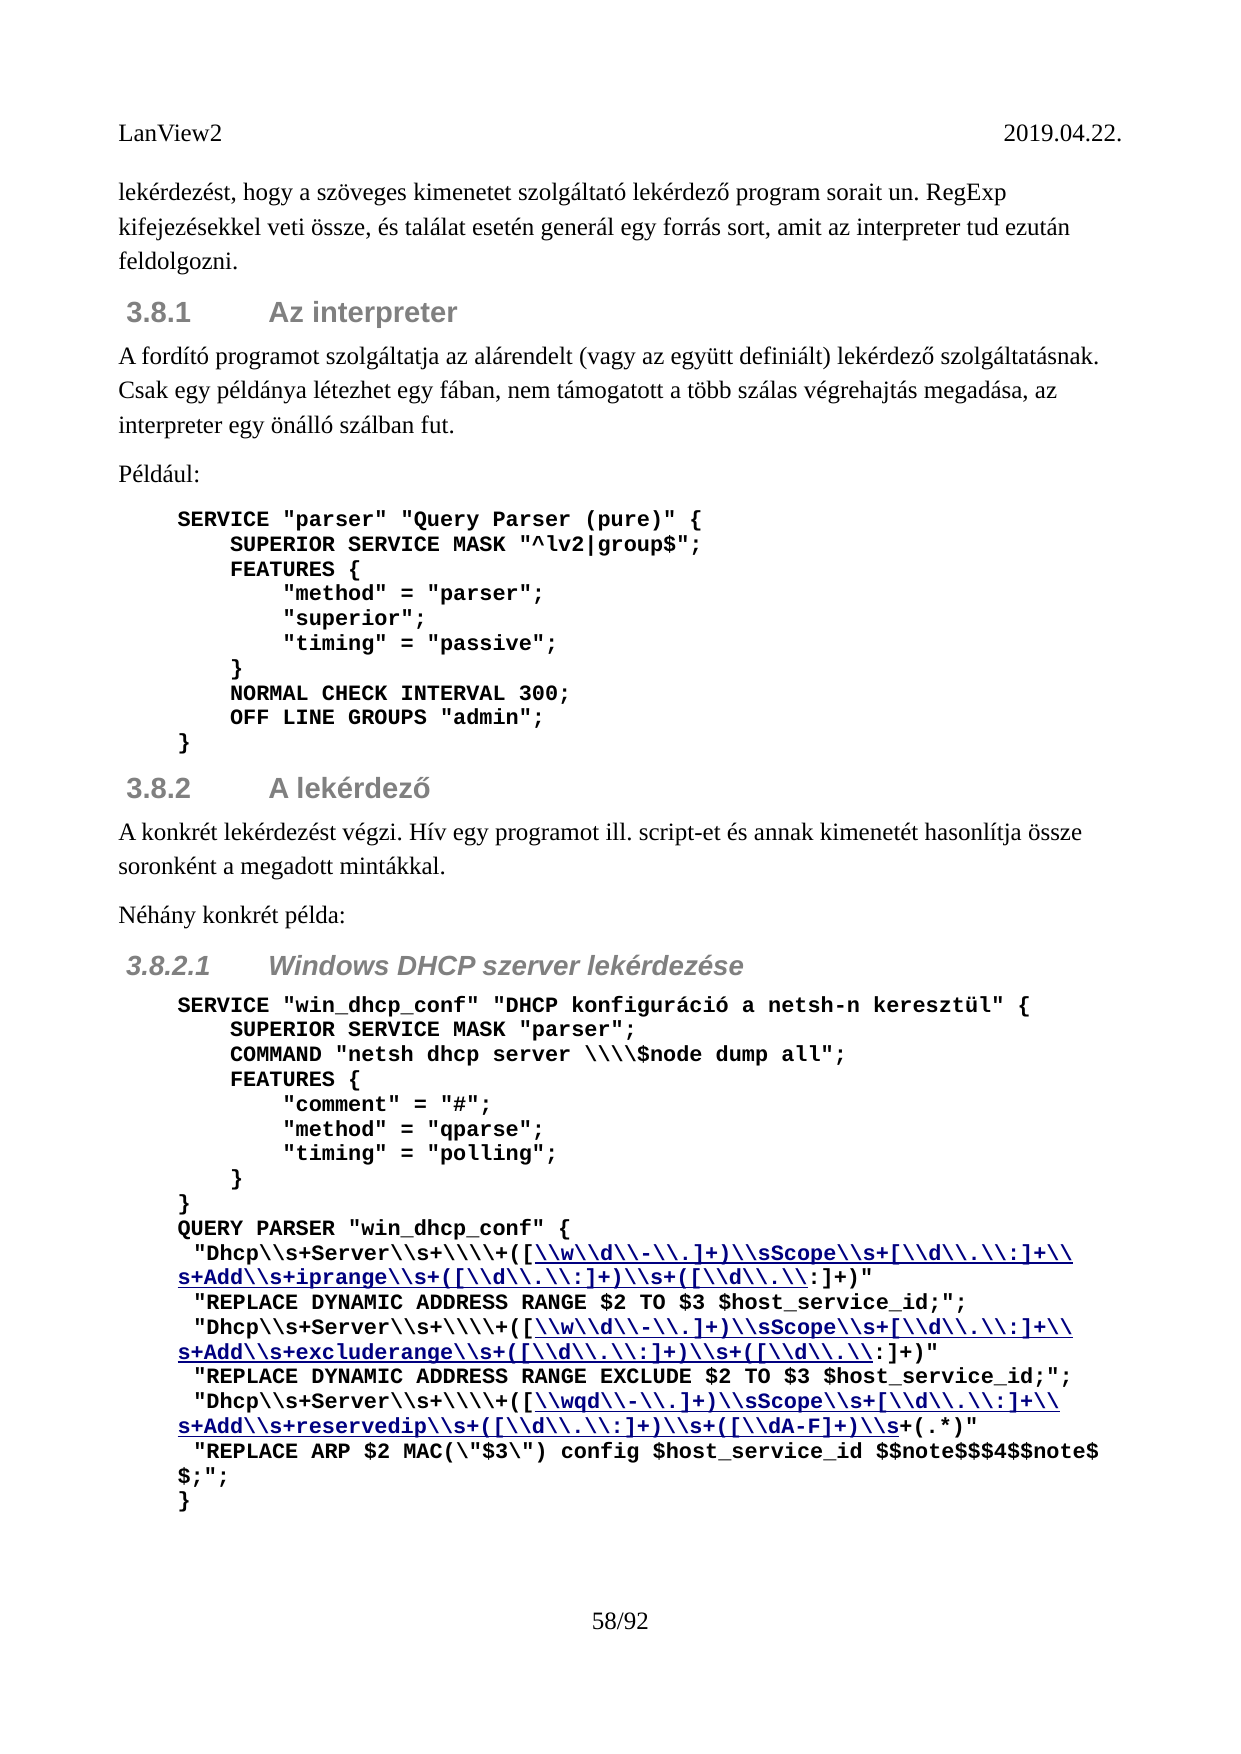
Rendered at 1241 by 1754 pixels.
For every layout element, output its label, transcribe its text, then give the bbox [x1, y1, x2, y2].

subtitle A lekérdező [118, 771, 1122, 804]
text SERVICE "parser" "Query Parser (pure)" { SUPERIOR SERVICE MASK "^lv2|group$"; FEATURES { "method" = "parser"; "superior"; "timing" = "passive"; } NORMAL CHECK INTERVAL 300; OFF LINE GROUPS "admin"; } [177, 508, 1122, 756]
text QUERY PARSER "win_dhcp_conf" { "Dhcp\\s+Server\\s+\\\\+([\\w\\d\\-\\.]+)\\sScope\\s+[\\d\\.\\:]+\\s+Add\\s+iprange\\s+([\\d\\.\\:]+)\\s+([\\d\\.\\:]+)" "REPLACE DYNAMIC ADDRESS RANGE $2 TO $3 $host_service_id;"; "Dhcp\\s+Server\\s+\\\\+([\\w\\d\\-\\.]+)\\sScope\\s+[\\d\\.\\:]+\\s+Add\\s+excluderange\\s+([\\d\\.\\:]+)\\s+([\\d\\.\\:]+)" "REPLACE DYNAMIC ADDRESS RANGE EXCLUDE $2 TO $3 $host_service_id;"; "Dhcp\\s+Server\\s+\\\\+([\\wqd\\-\\.]+)\\sScope\\s+[\\d\\.\\:]+\\s+Add\\s+reservedip\\s+([\\d\\.\\:]+)\\s+([\\dA-F]+)\\s+(.*)" [177, 1217, 1122, 1440]
text Néhány konkrét példa: [118, 900, 1122, 929]
text "REPLACE ARP $2 MAC(\"$3\") config $host_service_id $$note$$$4$$note$$;"; } [177, 1440, 1122, 1514]
text SERVICE "win_dhcp_conf" "DHCP konfiguráció a netsh-n keresztül" { SUPERIOR SERVICE MASK "parser"; COMMAND "netsh dhcp server \\\\$node dump all"; FEATURES { "comment" = "#"; "method" = "qparse"; "timing" = "polling"; } } [177, 994, 1122, 1217]
subtitle Windows DHCP szerver lekérdezése [118, 949, 1122, 981]
subtitle Az interpreter [118, 295, 1122, 329]
text A fordító programot szolgáltatja az alárendelt (vagy az együtt definiált) lekérdező szolgáltatásnak. Csak egy példánya létezhet egy fában, nem támogatott a több szálas végrehajtás megadása, az interpreter egy önálló szálban fut. [118, 341, 1122, 439]
text A konkrét lekérdezést végzi. Hív egy programot ill. script-et és annak kimenetét hasonlítja össze soronként a megadott mintákkal. [118, 817, 1122, 880]
text Például: [118, 459, 1122, 488]
text lekérdezést, hogy a szöveges kimenetet szolgáltató lekérdező program sorait un. RegExp kifejezésekkel veti össze, és találat esetén generál egy forrás sort, amit az interpreter tud ezután feldolgozni. [118, 177, 1122, 275]
